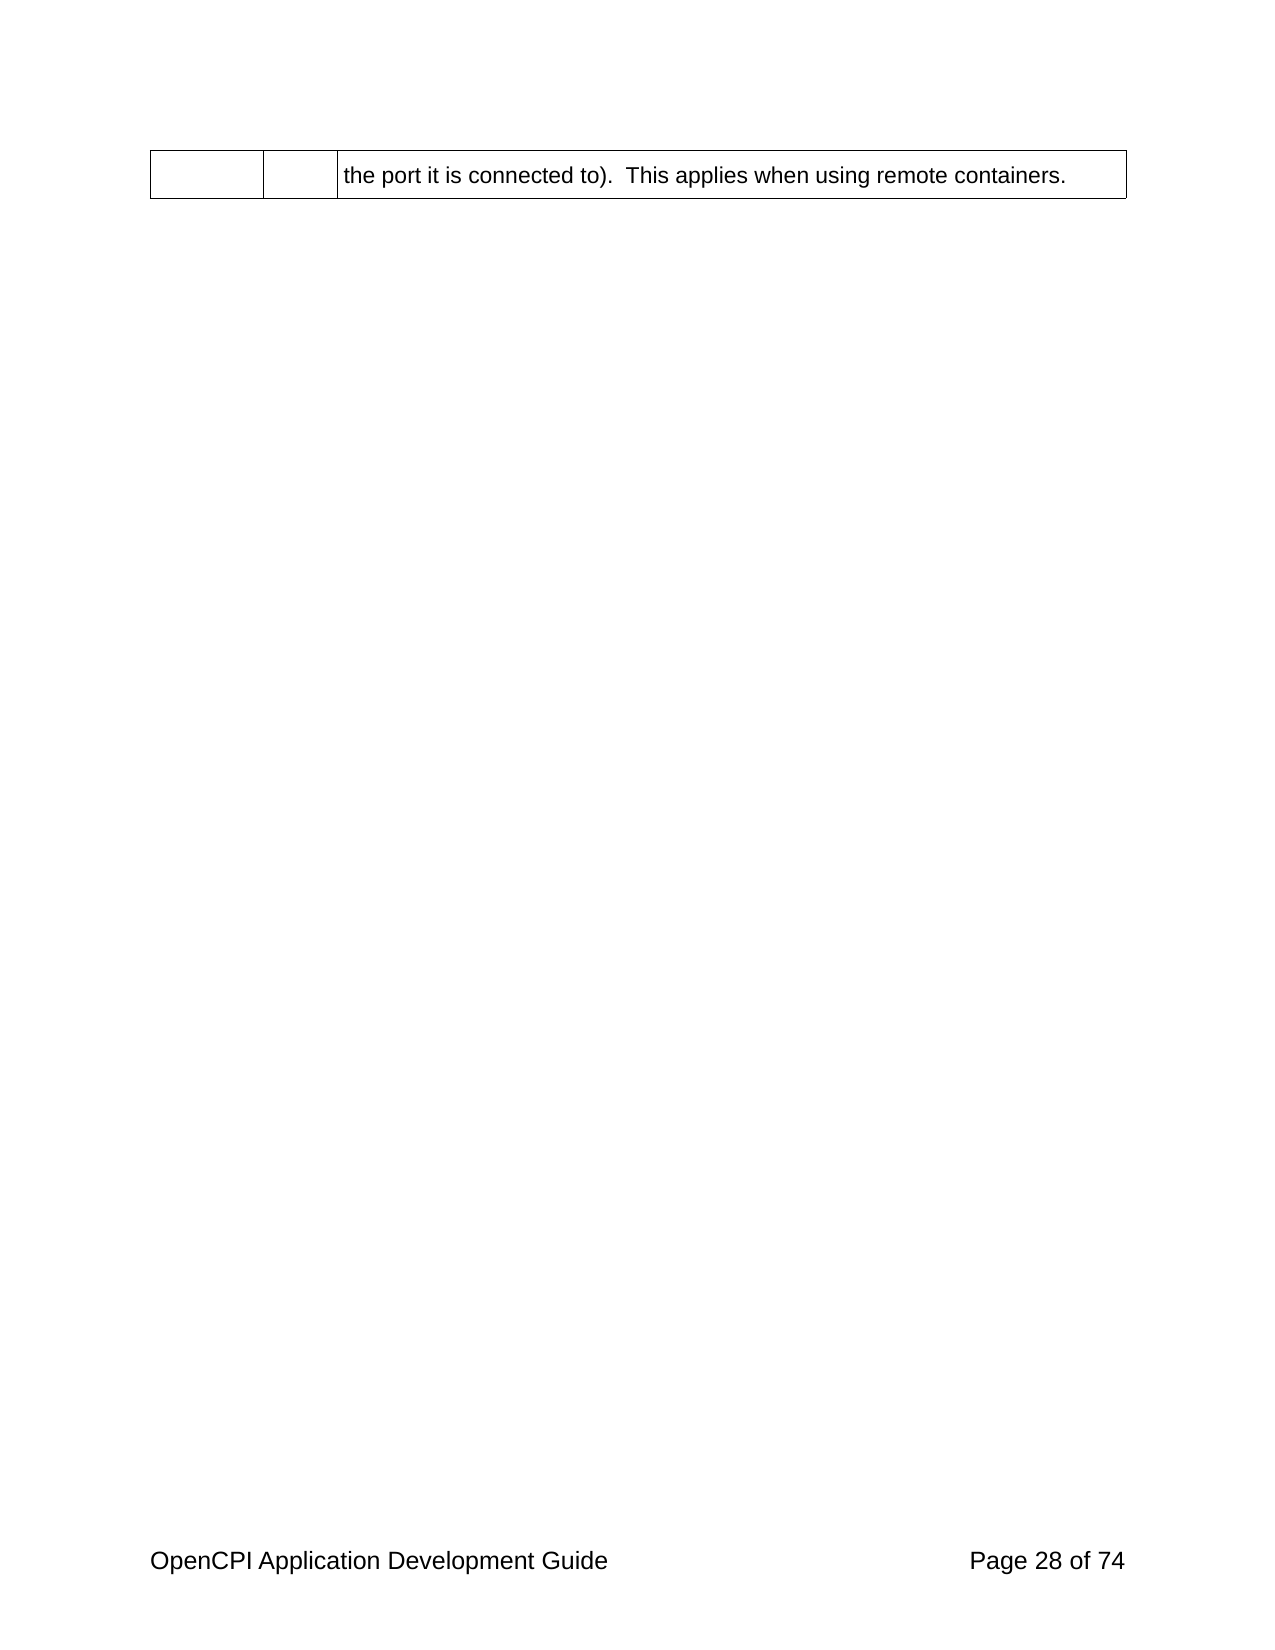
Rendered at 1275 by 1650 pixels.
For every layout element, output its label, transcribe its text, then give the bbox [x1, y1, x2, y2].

table_cell the port it is connected to). This applies when using remote containers. [338, 151, 1126, 197]
table_cell [151, 151, 263, 197]
table_cell [264, 151, 337, 197]
